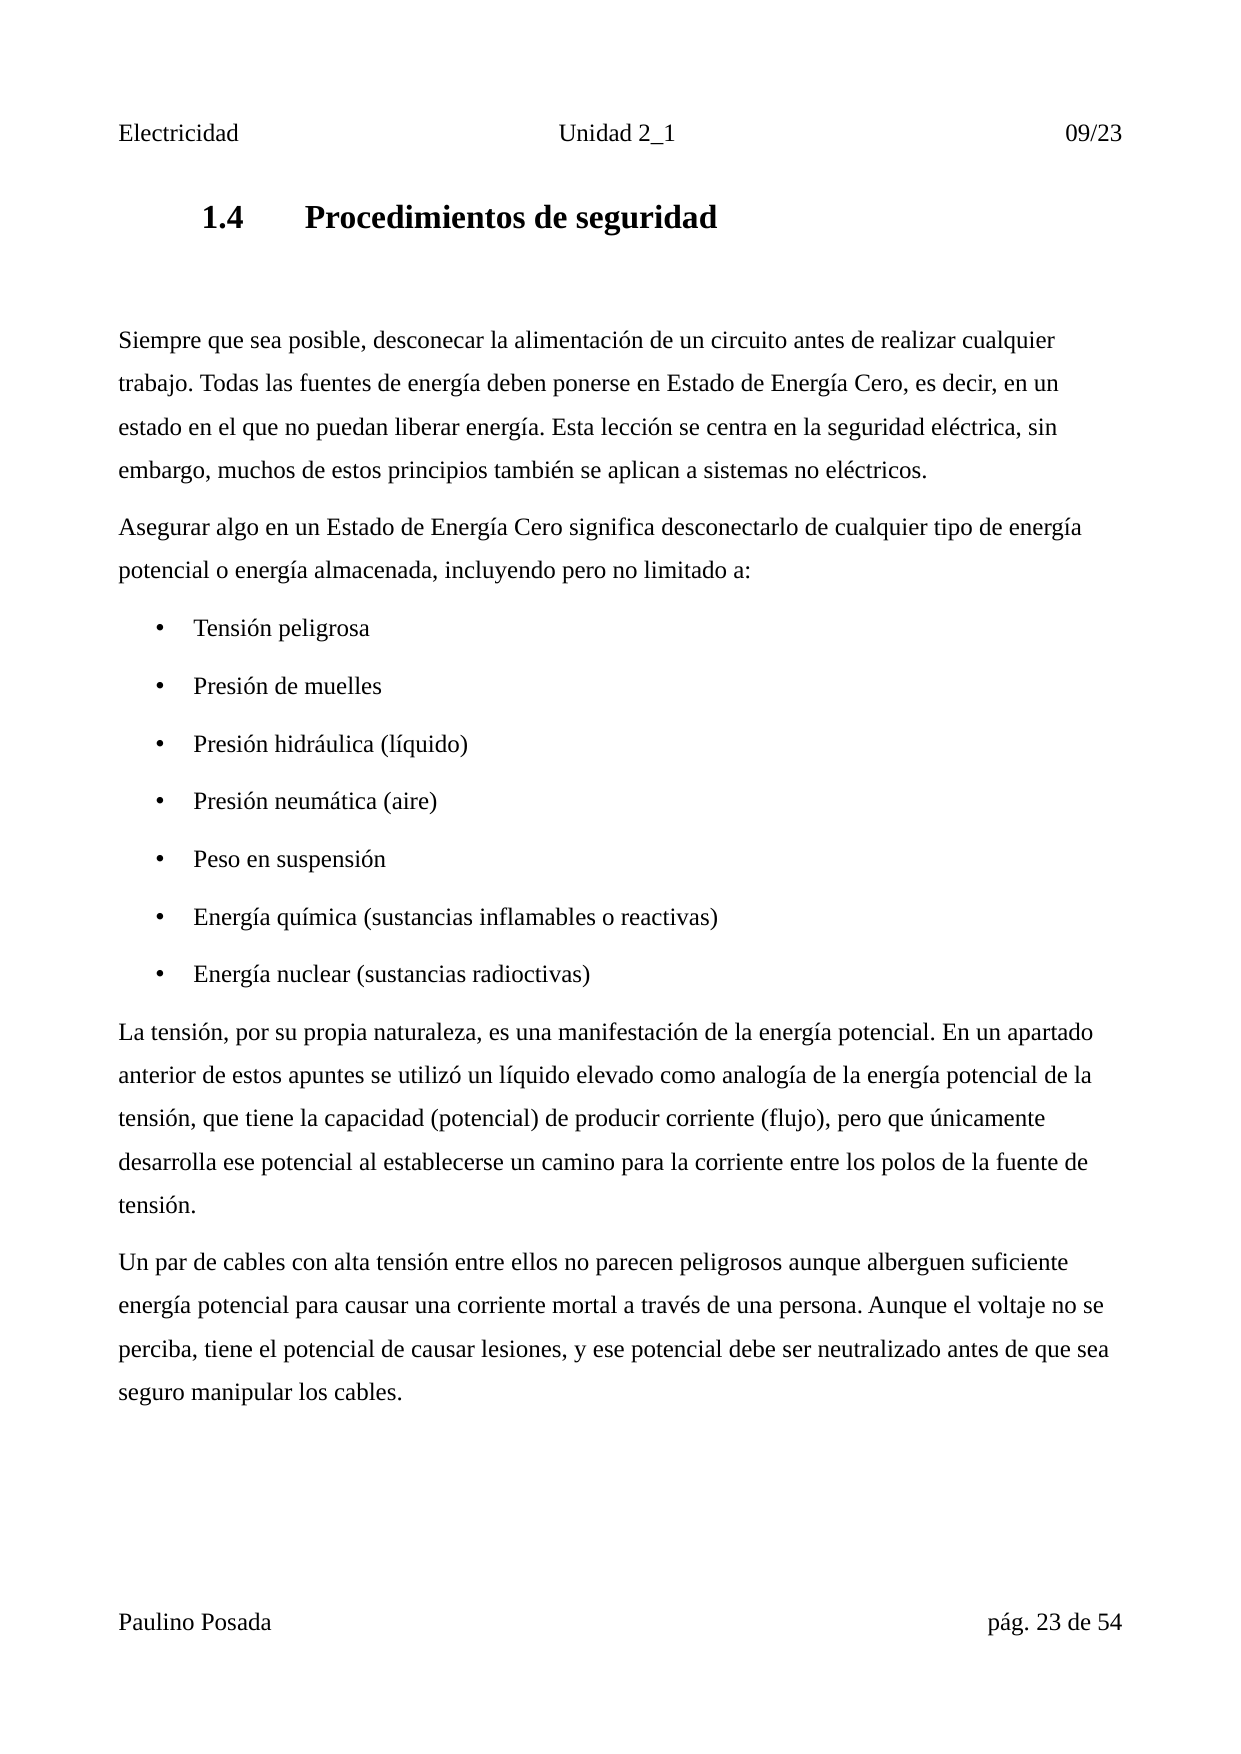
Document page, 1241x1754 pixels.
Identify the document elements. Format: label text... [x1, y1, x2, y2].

list Energía química (sustancias inflamables o reactivas) [156, 902, 1122, 931]
text Siempre que sea posible, desconecar la alimentación de un circuito antes de realizar cualquier trabajo. Todas las fuentes de energía deben ponerse en Estado de Energía Cero, es decir, en un estado en el que no puedan liberar energía. Esta lección se centra en la seguridad eléctrica, sin embargo, muchos de estos principios también se aplican a sistemas no eléctricos. [118, 325, 1122, 483]
list Presión neumática (aire) [156, 786, 1122, 815]
list Presión de muelles [156, 671, 1122, 700]
list Tensión peligrosa [156, 613, 1122, 642]
list Energía nuclear (sustancias radioctivas) [156, 959, 1122, 988]
subtitle Procedimientos de seguridad [193, 197, 1122, 236]
text Asegurar algo en un Estado de Energía Cero significa desconectarlo de cualquier tipo de energía potencial o energía almacenada, incluyendo pero no limitado a: [118, 512, 1122, 584]
list Presión hidráulica (líquido) [156, 729, 1122, 757]
list Peso en suspensión [156, 844, 1122, 873]
text La tensión, por su propia naturaleza, es una manifestación de la energía potencial. En un apartado anterior de estos apuntes se utilizó un líquido elevado como analogía de la energía potencial de la tensión, que tiene la capacidad (potencial) de producir corriente (flujo), pero que únicamente desarrolla ese potencial al establecerse un camino para la corriente entre los polos de la fuente de tensión. [118, 1017, 1122, 1218]
text Un par de cables con alta tensión entre ellos no parecen peligrosos aunque alberguen suficiente energía potencial para causar una corriente mortal a través de una persona. Aunque el voltaje no se perciba, tiene el potencial de causar lesiones, y ese potencial debe ser neutralizado antes de que sea seguro manipular los cables. [118, 1247, 1122, 1406]
